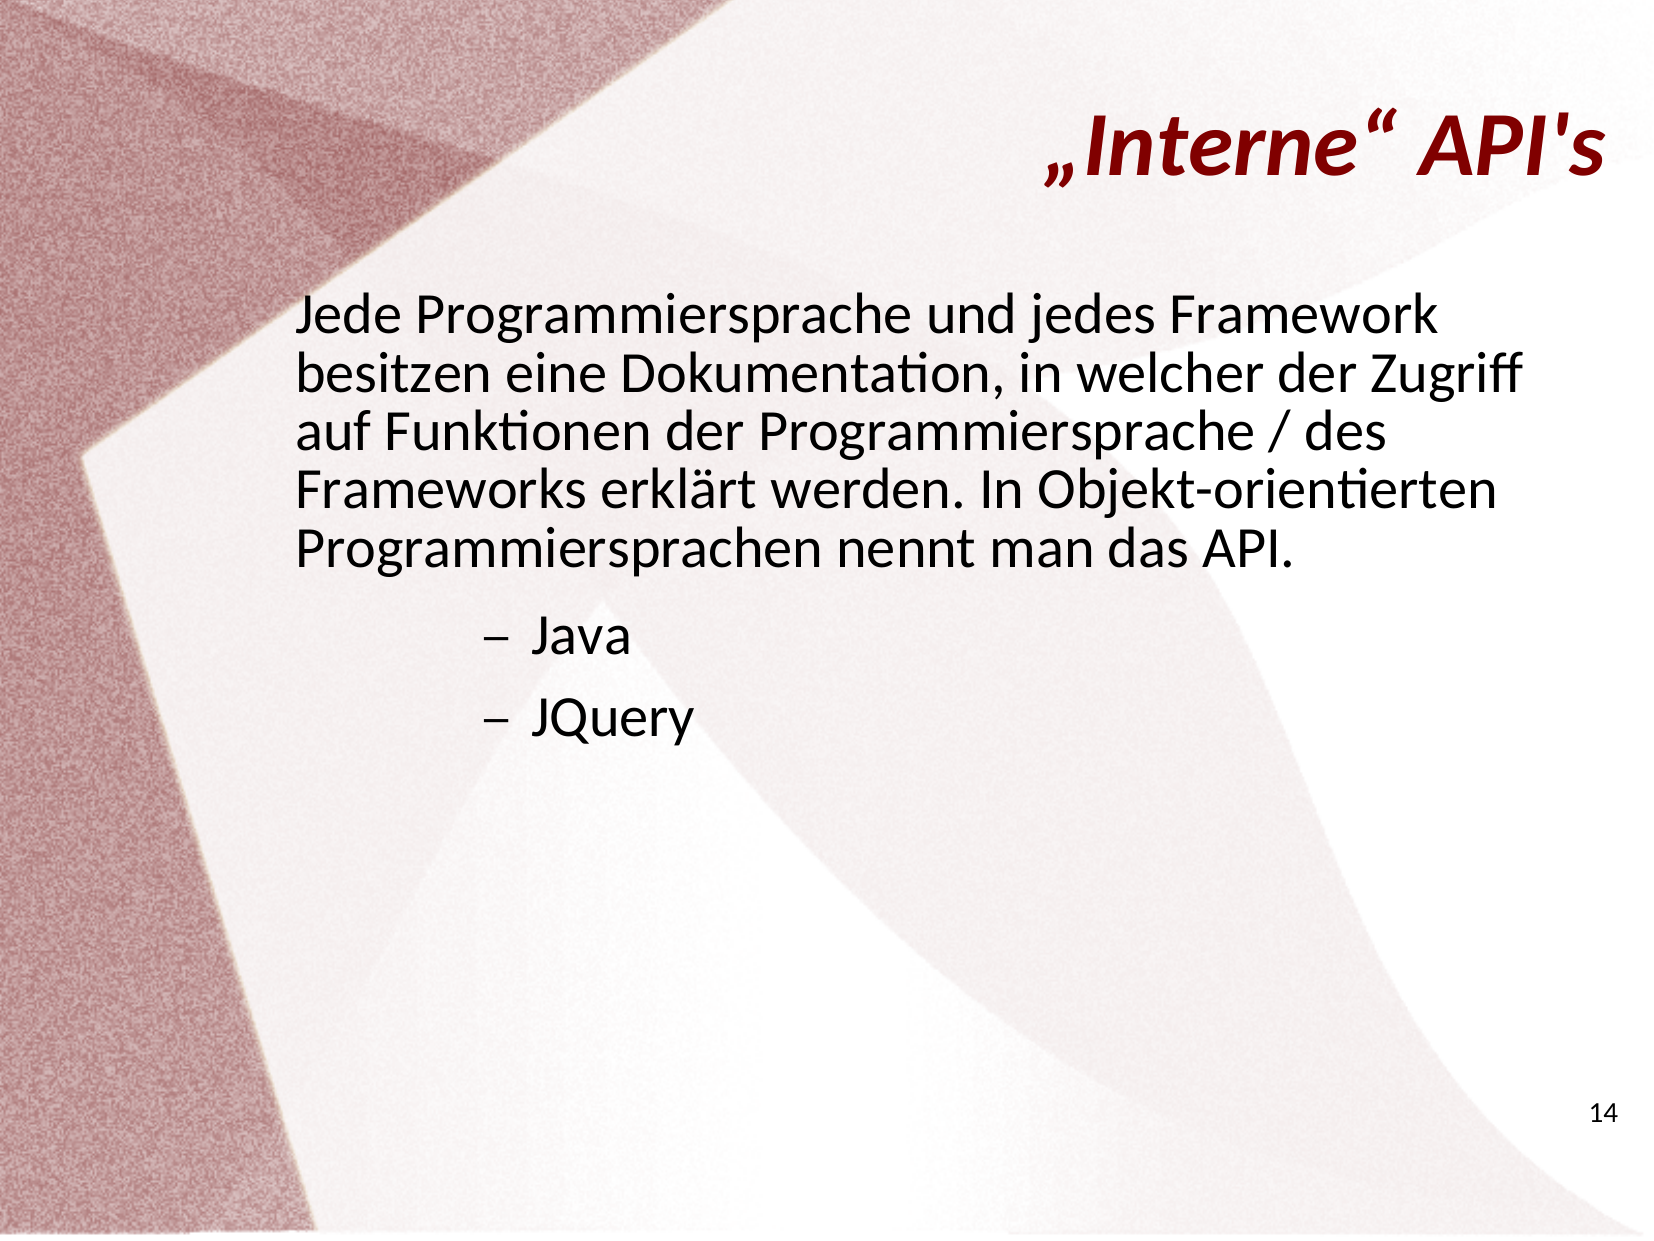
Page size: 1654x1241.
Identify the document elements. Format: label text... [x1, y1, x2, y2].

list Jede Programmiersprache und jedes Framework besitzen eine Dokumentation, in welcher der Zugriff auf Funktionen der Programmiersprache / des Frameworks erklärt werden. In Objekt-orientierten Programmiersprachen nennt man das API. Java JQuery [295, 290, 1571, 899]
title „Interne“ API's [596, 49, 1607, 257]
picture [0, 0, 1654, 1241]
